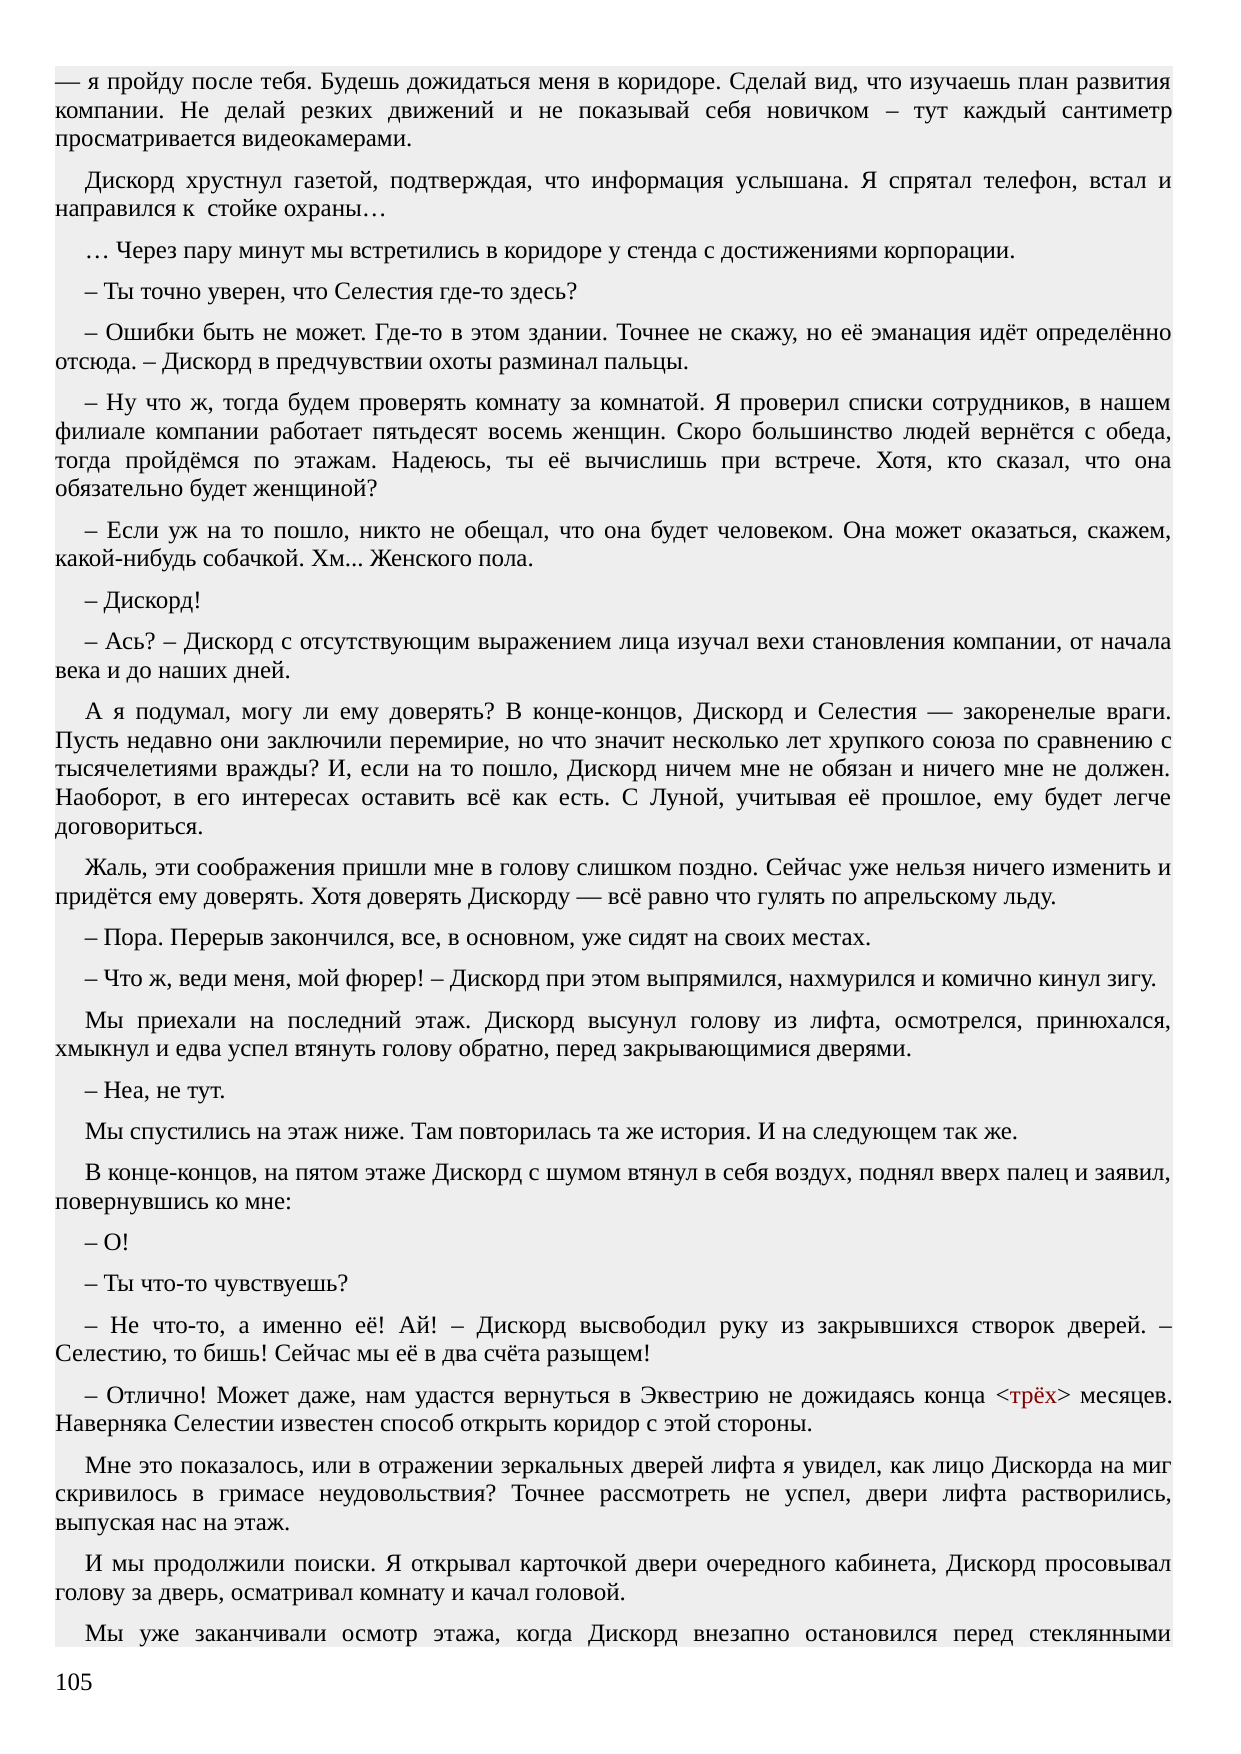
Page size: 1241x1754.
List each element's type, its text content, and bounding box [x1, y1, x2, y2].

text – Ась? – Дискорд с отсутствующим выражением лица изучал вехи становления компании, от начала века и до наших дней. [55, 626, 1173, 683]
text – Ошибки быть не может. Где-то в этом здании. Точнее не скажу, но её эманация идёт определённо отсюда. – Дискорд в предчувствии охоты разминал пальцы. [55, 317, 1173, 375]
text – Не что-то, а именно её! Ай! – Дискорд высвободил руку из закрывшихся створок дверей. – Селестию, то бишь! Сейчас мы её в два счёта разыщем! [55, 1310, 1173, 1367]
text Мы приехали на последний этаж. Дискорд высунул голову из лифта, осмотрелся, принюхался, хмыкнул и едва успел втянуть голову обратно, перед закрывающимися дверями. [55, 1005, 1173, 1062]
text – Неа, не тут. [55, 1075, 1173, 1103]
text Мы спустились на этаж ниже. Там повторилась та же история. И на следующем так же. [55, 1116, 1173, 1145]
text – Отлично! Может даже, нам удастся вернуться в Эквестрию не дожидаясь конца <трёх> месяцев. Наверняка Селестии известен способ открыть коридор с этой стороны. [55, 1380, 1173, 1437]
text А я подумал, могу ли ему доверять? В конце-концов, Дискорд и Селестия — закоренелые враги. Пусть недавно они заключили перемирие, но что значит несколько лет хрупкого союза по сравнению с тысячелетиями вражды? И, если на то пошло, Дискорд ничем мне не обязан и ничего мне не должен. Наоборот, в его интересах оставить всё как есть. С Луной, учитывая её прошлое, ему будет легче договориться. [55, 696, 1173, 840]
text … Через пару минут мы встретились в коридоре у стенда с достижениями корпорации. [55, 235, 1173, 263]
text И мы продолжили поиски. Я открывал карточкой двери очередного кабинета, Дискорд просовывал голову за дверь, осматривал комнату и качал головой. [55, 1548, 1173, 1606]
text Мы уже заканчивали осмотр этажа, когда Дискорд внезапно остановился перед стеклянными [55, 1618, 1173, 1647]
text Дискорд хрустнул газетой, подтверждая, что информация услышана. Я спрятал телефон, встал и направился к стойке охраны… [55, 165, 1173, 222]
text Мне это показалось, или в отражении зеркальных дверей лифта я увидел, как лицо Дискорда на миг скривилось в гримасе неудовольствия? Точнее рассмотреть не успел, двери лифта растворились, выпуская нас на этаж. [55, 1450, 1173, 1536]
text – Ты точно уверен, что Селестия где-то здесь? [55, 276, 1173, 305]
text Жаль, эти соображения пришли мне в голову слишком поздно. Сейчас уже нельзя ничего изменить и придётся ему доверять. Хотя доверять Дискорду — всё равно что гулять по апрельскому льду. [55, 852, 1173, 910]
text — я пройду после тебя. Будешь дожидаться меня в коридоре. Сделай вид, что изучаешь план развития компании. Не делай резких движений и не показывай себя новичком – тут каждый сантиметр просматривается видеокамерами. [55, 66, 1173, 152]
text – Ну что ж, тогда будем проверять комнату за комнатой. Я проверил списки сотрудников, в нашем филиале компании работает пятьдесят восемь женщин. Скоро большинство людей вернётся с обеда, тогда пройдёмся по этажам. Надеюсь, ты её вычислишь при встрече. Хотя, кто сказал, что она обязательно будет женщиной? [55, 387, 1173, 502]
text В конце-концов, на пятом этаже Дискорд с шумом втянул в себя воздух, поднял вверх палец и заявил, повернувшись ко мне: [55, 1157, 1173, 1215]
text – Ты что-то чувствуешь? [55, 1268, 1173, 1297]
text – О! [55, 1227, 1173, 1256]
text – Если уж на то пошло, никто не обещал, что она будет человеком. Она может оказаться, скажем, какой-нибудь собачкой. Хм... Женского пола. [55, 515, 1173, 572]
text – Что ж, веди меня, мой фюрер! – Дискорд при этом выпрямился, нахмурился и комично кинул зигу. [55, 963, 1173, 992]
text – Дискорд! [55, 585, 1173, 613]
text – Пора. Перерыв закончился, все, в основном, уже сидят на своих местах. [55, 922, 1173, 951]
